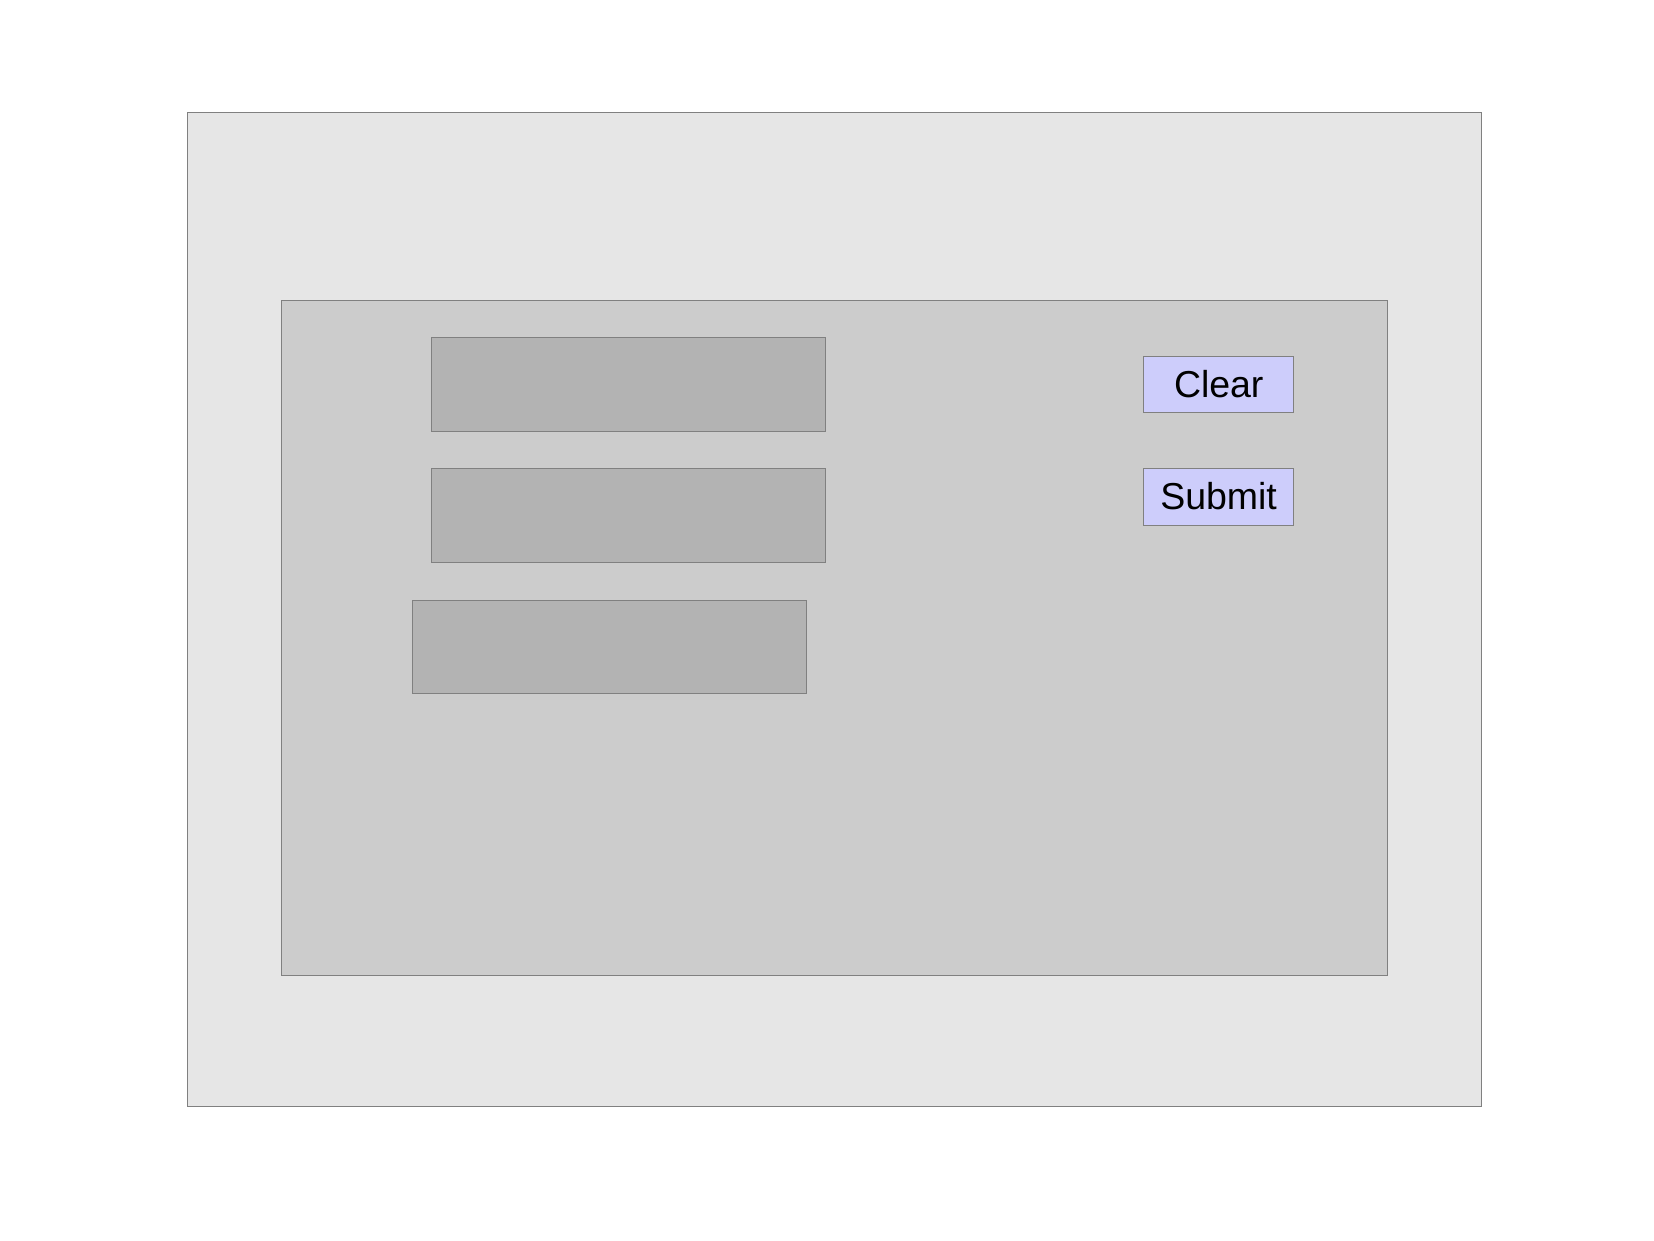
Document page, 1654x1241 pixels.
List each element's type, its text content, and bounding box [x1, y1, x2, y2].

text_box Submit [1143, 468, 1294, 526]
text_box Clear [1143, 356, 1294, 413]
text_box [187, 112, 1482, 1107]
